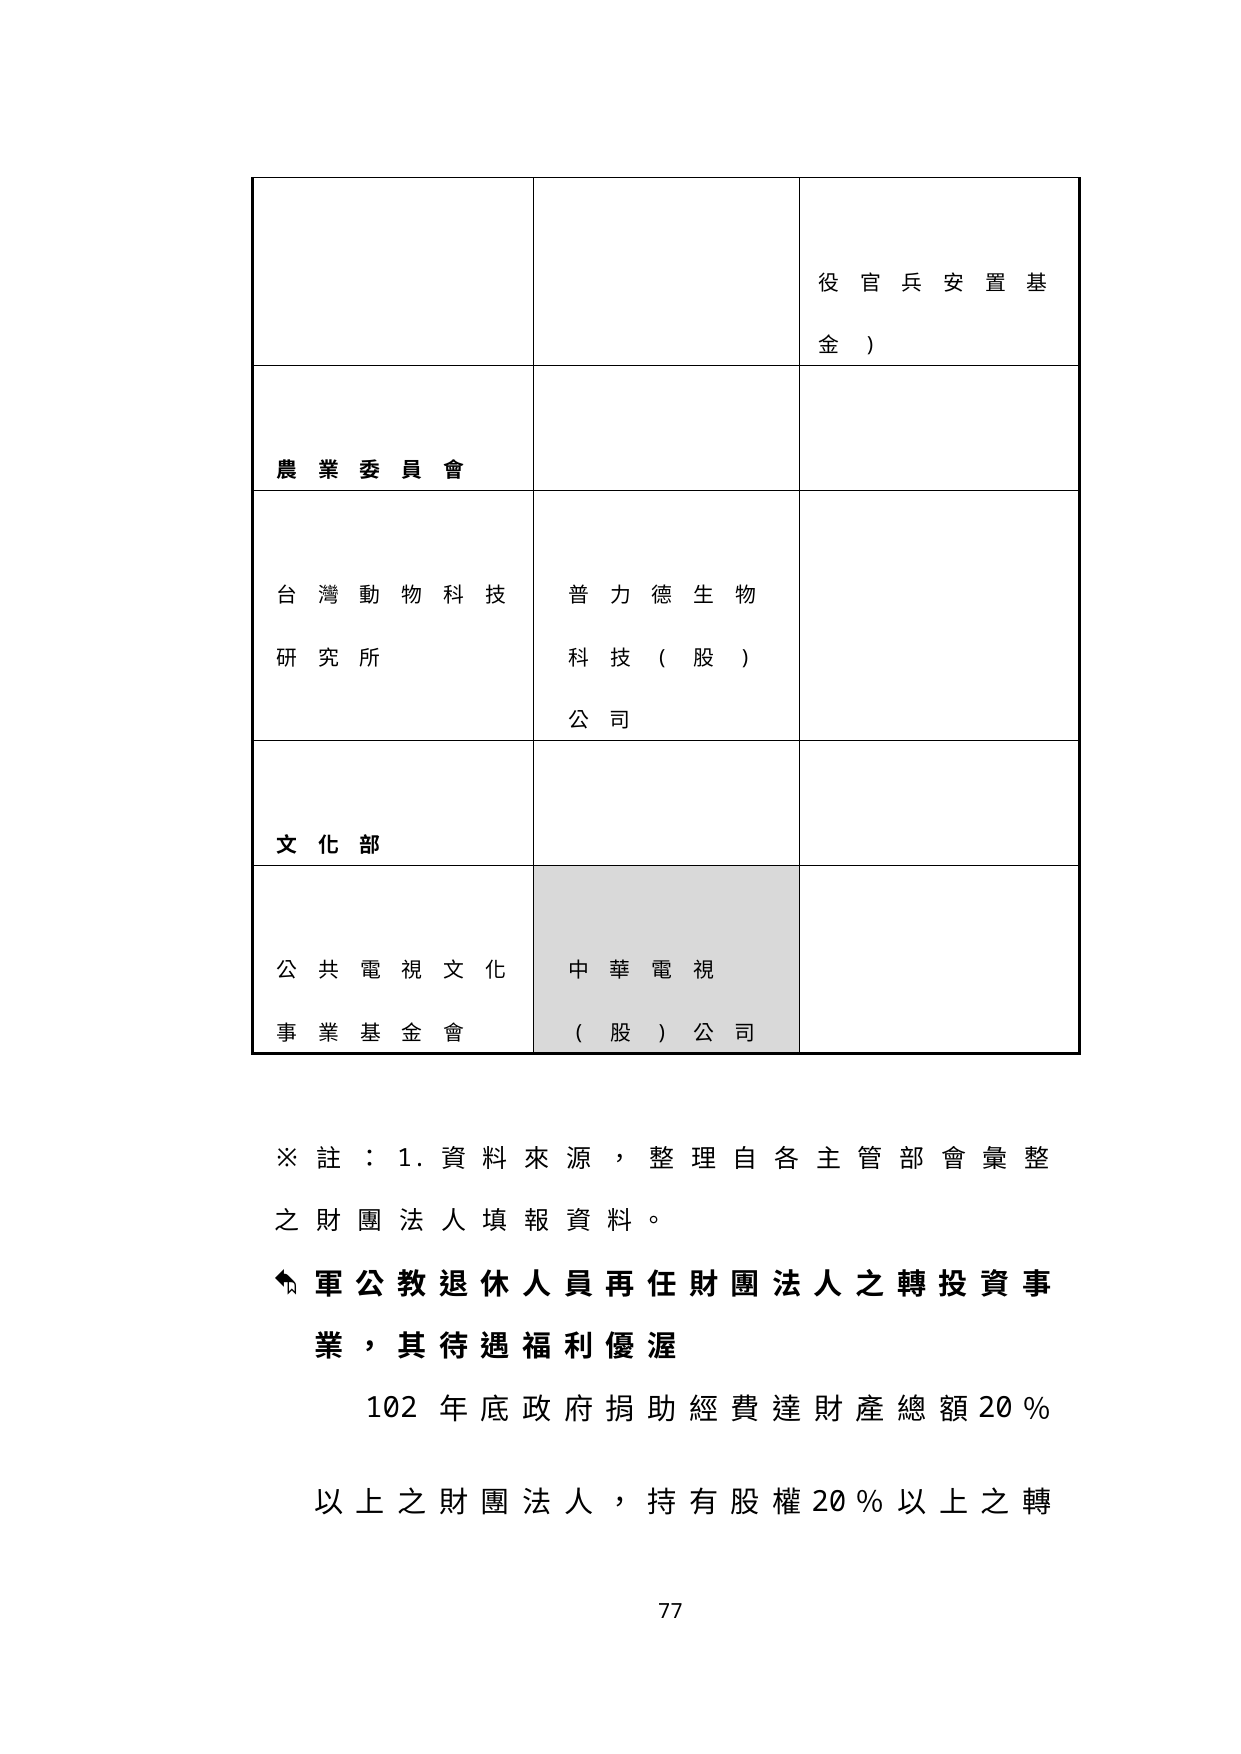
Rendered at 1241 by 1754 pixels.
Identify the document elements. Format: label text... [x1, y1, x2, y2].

table_cell 農業委員會 [254, 366, 533, 490]
table_cell [800, 741, 1078, 865]
table_cell 役官兵安置基金) [800, 178, 1078, 365]
table_cell 台灣動物科技研究所 [254, 491, 533, 740]
table_cell 文化部 [254, 741, 533, 865]
table_cell 普力德生物科技(股)公司 [534, 491, 799, 740]
table_cell 公共電視文化事業基金會 [254, 866, 533, 1052]
table_cell [534, 366, 799, 490]
table_cell [800, 866, 1078, 1052]
table_cell [534, 178, 799, 365]
table_cell [800, 491, 1078, 740]
text 軍公教退休人員再任財團法人之轉投資事業，其待遇福利優渥 [242, 1240, 1058, 1365]
text ※註：1.資料來源，整理自各主管部會彙整之財團法人填報資料。 [242, 1115, 1058, 1240]
table_cell [254, 178, 533, 365]
text 102年底政府捐助經費達財產總額20％以上之財團法人，持有股權20％以上之轉 [271, 1365, 1058, 1552]
table_cell 中華電視(股)公司 [534, 866, 799, 1052]
table_cell [800, 366, 1078, 490]
table_cell [534, 741, 799, 865]
